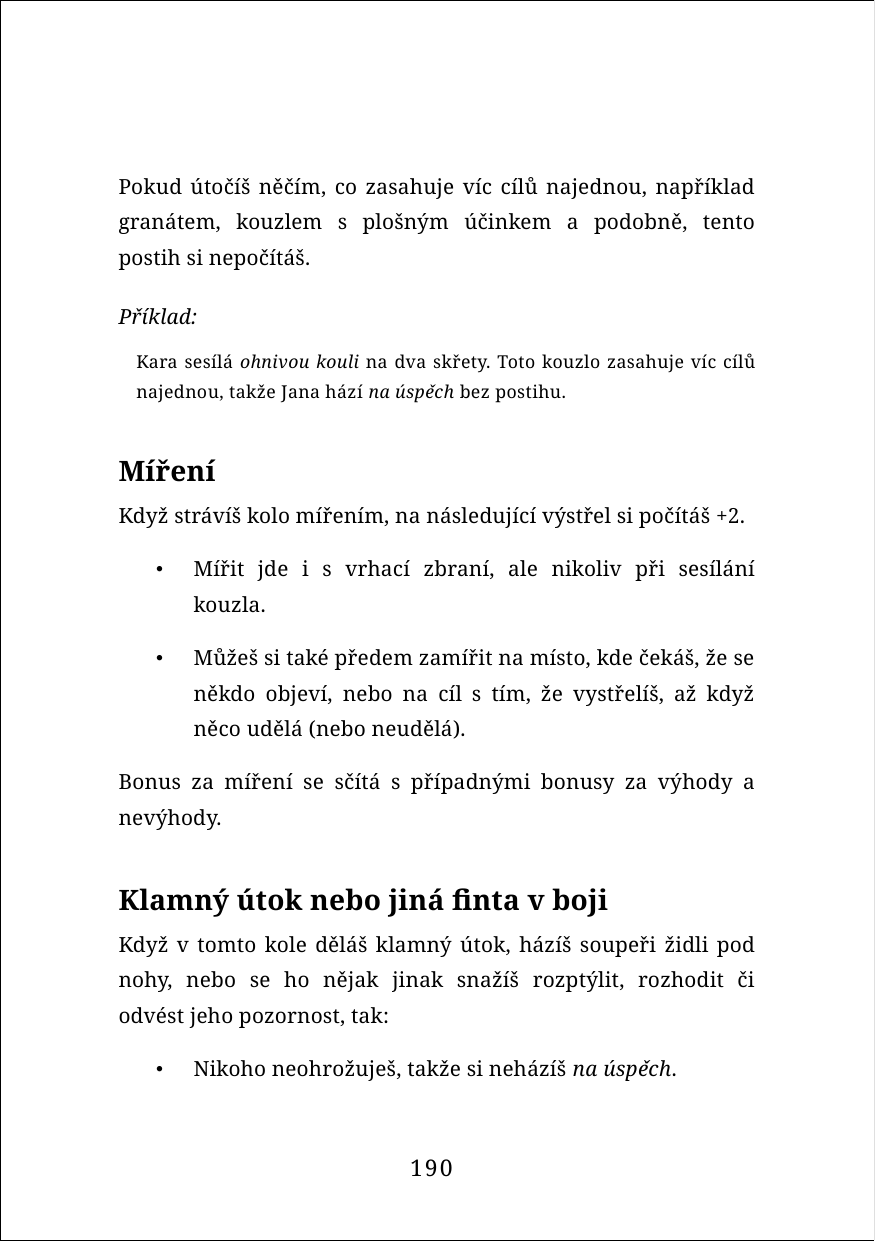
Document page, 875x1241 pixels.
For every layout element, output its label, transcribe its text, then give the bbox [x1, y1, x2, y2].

text Kara sesílá ohnivou kouli na dva skřety. Toto kouzlo zasahuje víc cílů najednou, takže Jana hází na úspěch bez postihu. [136, 349, 756, 404]
list Nikoho neohrožuješ, takže si neházíš na úspěch. [156, 1054, 756, 1083]
subtitle Míření [118, 451, 756, 489]
text Když v tomto kole děláš klamný útok, házíš soupeři židli pod nohy, nebo se ho nějak jinak snažíš rozptýlit, rozhodit či odvést jeho pozornost, tak: [118, 930, 756, 1029]
text Pokud útočíš něčím, co zasahuje víc cílů najednou, například granátem, kouzlem s plošným účinkem a podobně, tento postih si nepočítáš. [118, 172, 756, 271]
list Můžeš si také předem zamířit na místo, kde čekáš, že se někdo objeví, nebo na cíl s tím, že vystřelíš, až když něco udělá (nebo neudělá). [156, 643, 756, 743]
text Když strávíš kolo mířením, na následující výstřel si počítáš +2. [118, 501, 756, 529]
text Příklad: [118, 302, 756, 330]
subtitle Klamný útok nebo jiná finta v boji [118, 880, 756, 918]
text Bonus za míření se sčítá s případnými bonusy za výhody a nevýhody. [118, 767, 756, 831]
list Mířit jde i s vrhací zbraní, ale nikoliv při sesílání kouzla. [156, 554, 756, 618]
